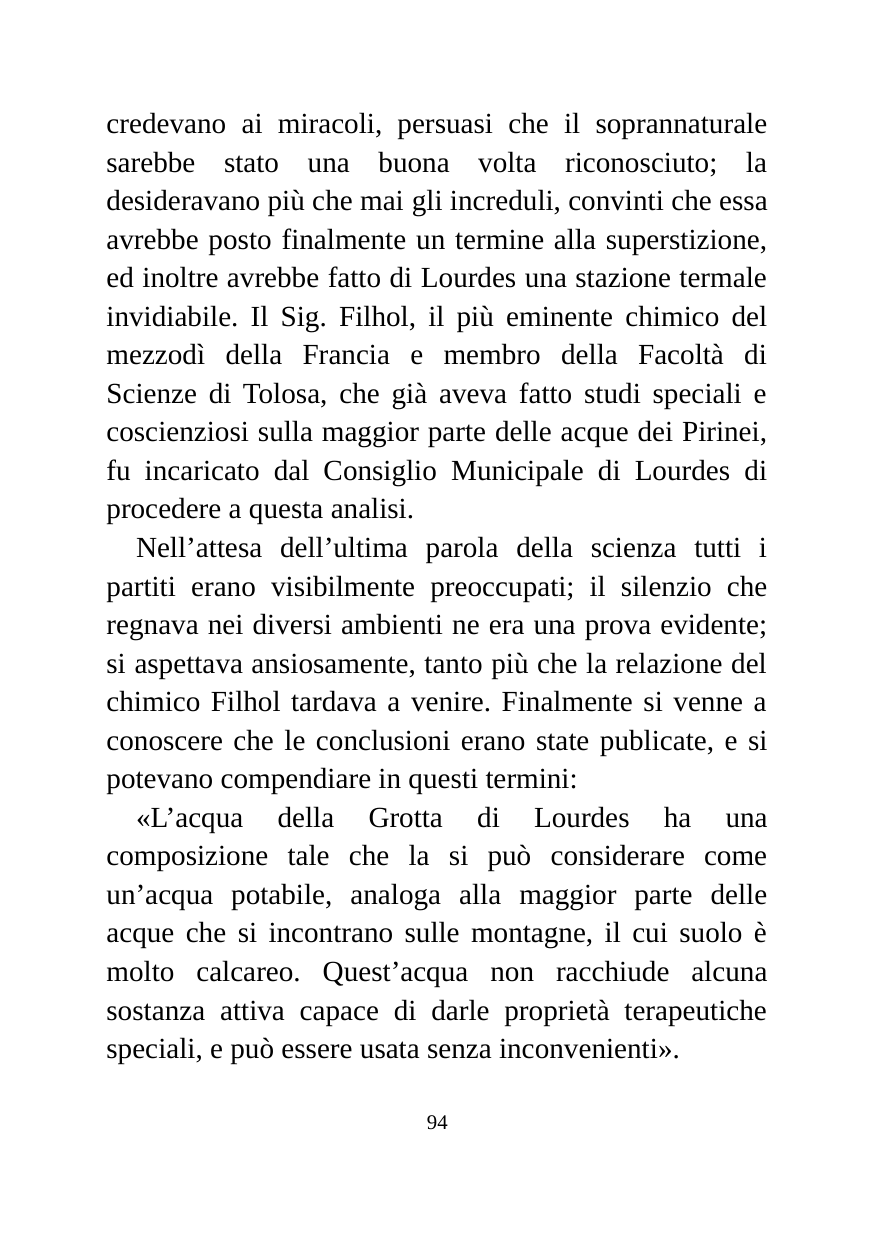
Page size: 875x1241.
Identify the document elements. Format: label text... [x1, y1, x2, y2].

text «L’acqua della Grotta di Lourdes ha una composizione tale che la si può considerare come un’acqua potabile, analoga alla maggior parte delle acque che si incontrano sulle montagne, il cui suolo è molto calcareo. Quest’acqua non racchiude alcuna sostanza attiva capace di darle proprietà terapeutiche speciali, e può essere usata senza inconvenienti». [106, 800, 768, 1065]
text Nell’attesa dell’ultima parola della scienza tutti i partiti erano visibilmente preoccupati; il silenzio che regnava nei diversi ambienti ne era una prova evidente; si aspettava ansiosamente, tanto più che la relazione del chimico Filhol tardava a venire. Finalmente si venne a conoscere che le conclusioni erano state publicate, e si potevano compendiare in questi termini: [106, 530, 768, 795]
text credevano ai miracoli, persuasi che il soprannaturale sarebbe stato una buona volta riconosciuto; la desideravano più che mai gli increduli, convinti che essa avrebbe posto finalmente un termine alla superstizione, ed inoltre avrebbe fatto di Lourdes una stazione termale invidiabile. Il Sig. Filhol, il più eminente chimico del mezzodì della Francia e membro della Facoltà di Scienze di Tolosa, che già aveva fatto studi speciali e coscienziosi sulla maggior parte delle acque dei Pirinei, fu incaricato dal Consiglio Municipale di Lourdes di procedere a questa analisi. [106, 106, 768, 525]
